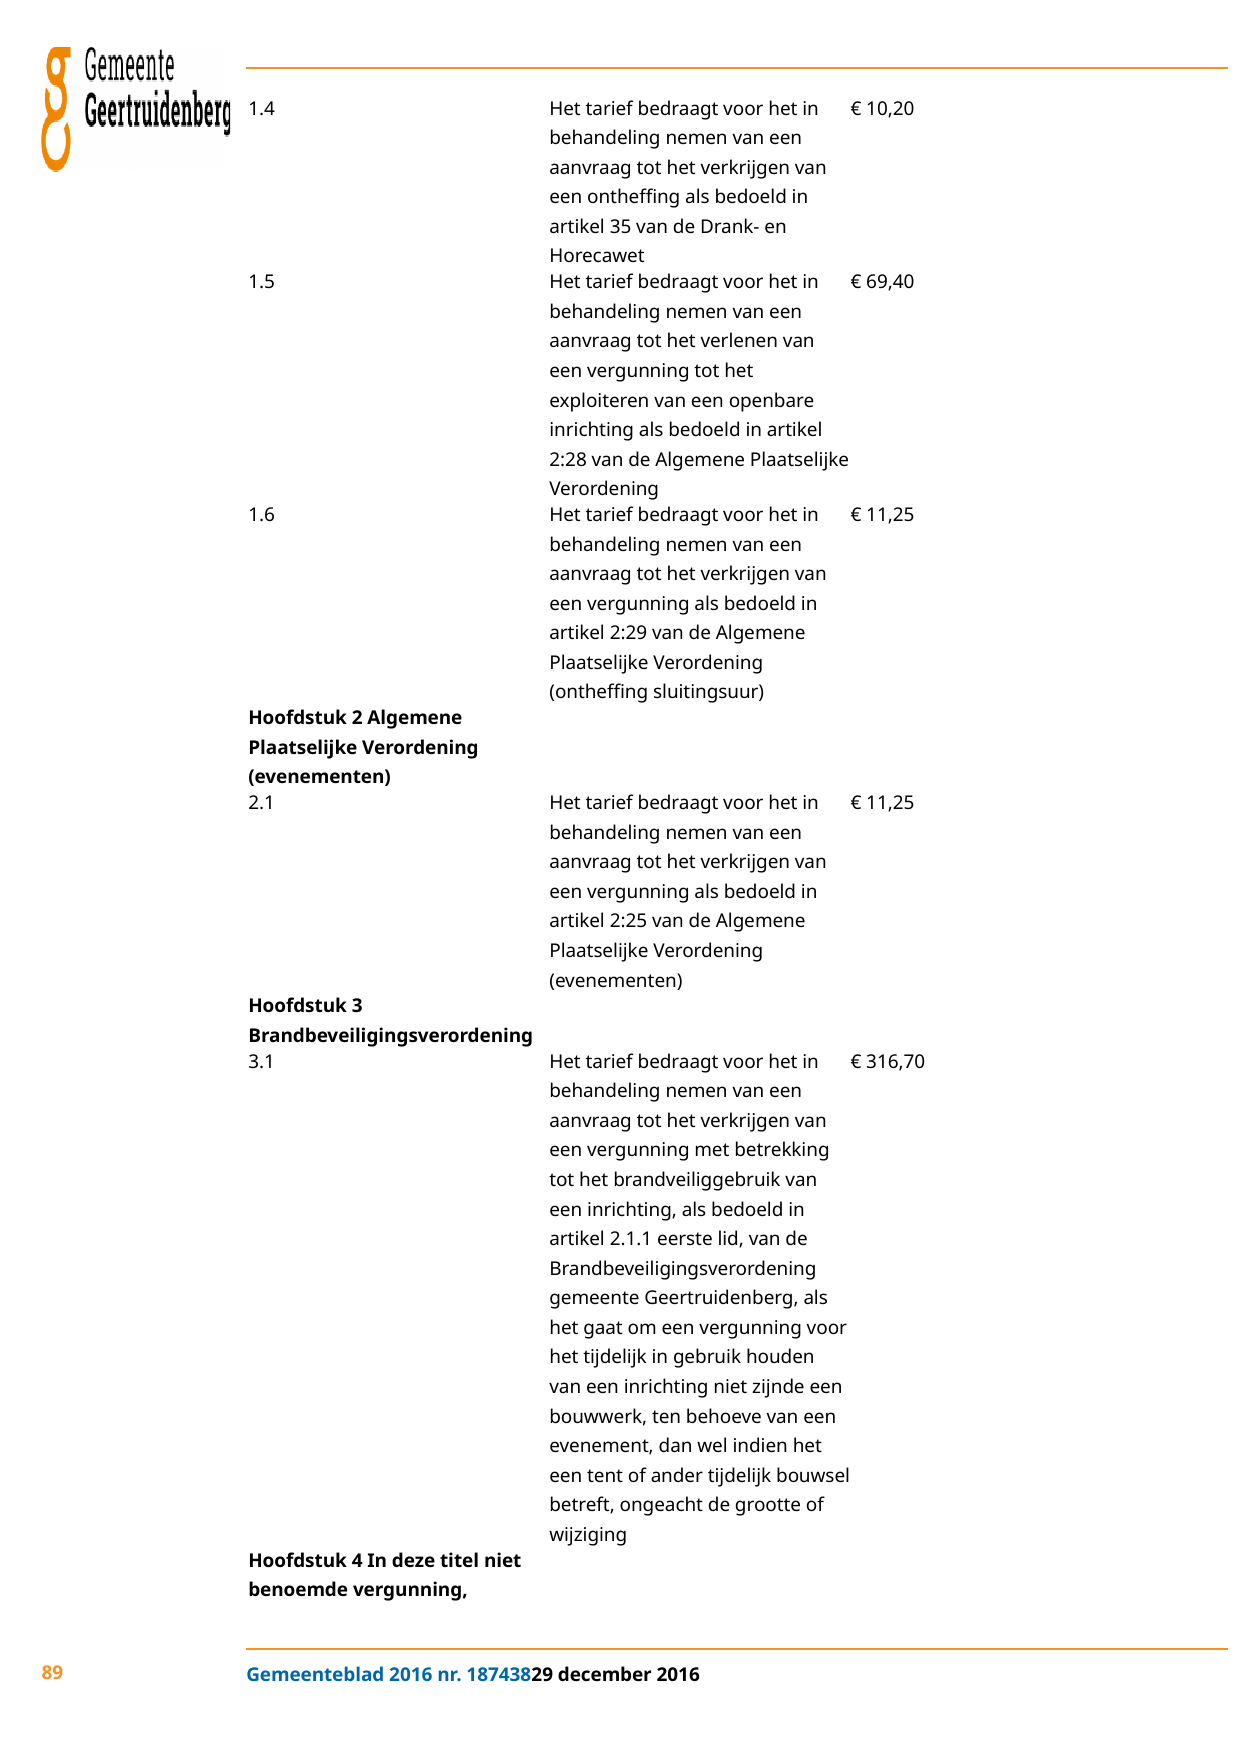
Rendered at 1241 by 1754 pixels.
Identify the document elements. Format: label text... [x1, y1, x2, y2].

picture [41, 47, 231, 172]
table_cell Het tarief bedraagt voor het in behandeling nemen van een aanvraag tot het verkrijgen van een vergunning als bedoeld in artikel 2:25 van de Algemene Plaatselijke Verordening (evenementen) [549, 789, 850, 993]
table_cell Het tarief bedraagt voor het in behandeling nemen van een aanvraag tot het verlenen van een vergunning tot het exploiteren van een openbare inrichting als bedoeld in artikel 2:28 van de Algemene Plaatselijke Verordening [549, 269, 850, 501]
table_cell 3.1 [248, 1048, 549, 1547]
table_cell 1.5 [248, 269, 549, 501]
table_cell € 69,40 [850, 269, 1152, 501]
table_cell 1.4 [248, 95, 549, 268]
table_cell € 10,20 [850, 95, 1152, 268]
table_cell Het tarief bedraagt voor het in behandeling nemen van een aanvraag tot het verkrijgen van een vergunning als bedoeld in artikel 2:29 van de Algemene Plaatselijke Verordening (ontheffing sluitingsuur) [549, 501, 850, 704]
table_cell 1.6 [248, 501, 549, 704]
table_cell € 316,70 [850, 1048, 1152, 1547]
table_cell Hoofdstuk 3 Brandbeveiligingsverordening [248, 993, 549, 1048]
table_cell Het tarief bedraagt voor het in behandeling nemen van een aanvraag tot het verkrijgen van een vergunning met betrekking tot het brandveiliggebruik van een inrichting, als bedoeld in artikel 2.1.1 eerste lid, van de Brandbeveiligingsverordening gemeente Geertruidenberg, als het gaat om een vergunning voor het tijdelijk in gebruik houden van een inrichting niet zijnde een bouwwerk, ten behoeve van een evenement, dan wel indien het een tent of ander tijdelijk bouwsel betreft, ongeacht de grootte of wijziging [549, 1048, 850, 1547]
table_cell Hoofdstuk 4 In deze titel niet benoemde vergunning, [248, 1547, 549, 1602]
table_cell 2.1 [248, 789, 549, 993]
table_cell Hoofdstuk 2 Algemene Plaatselijke Verordening (evenementen) [248, 705, 549, 789]
table_cell € 11,25 [850, 789, 1152, 993]
table_cell € 11,25 [850, 501, 1152, 704]
table_cell Het tarief bedraagt voor het in behandeling nemen van een aanvraag tot het verkrijgen van een ontheffing als bedoeld in artikel 35 van de Drank- en Horecawet [549, 95, 850, 268]
